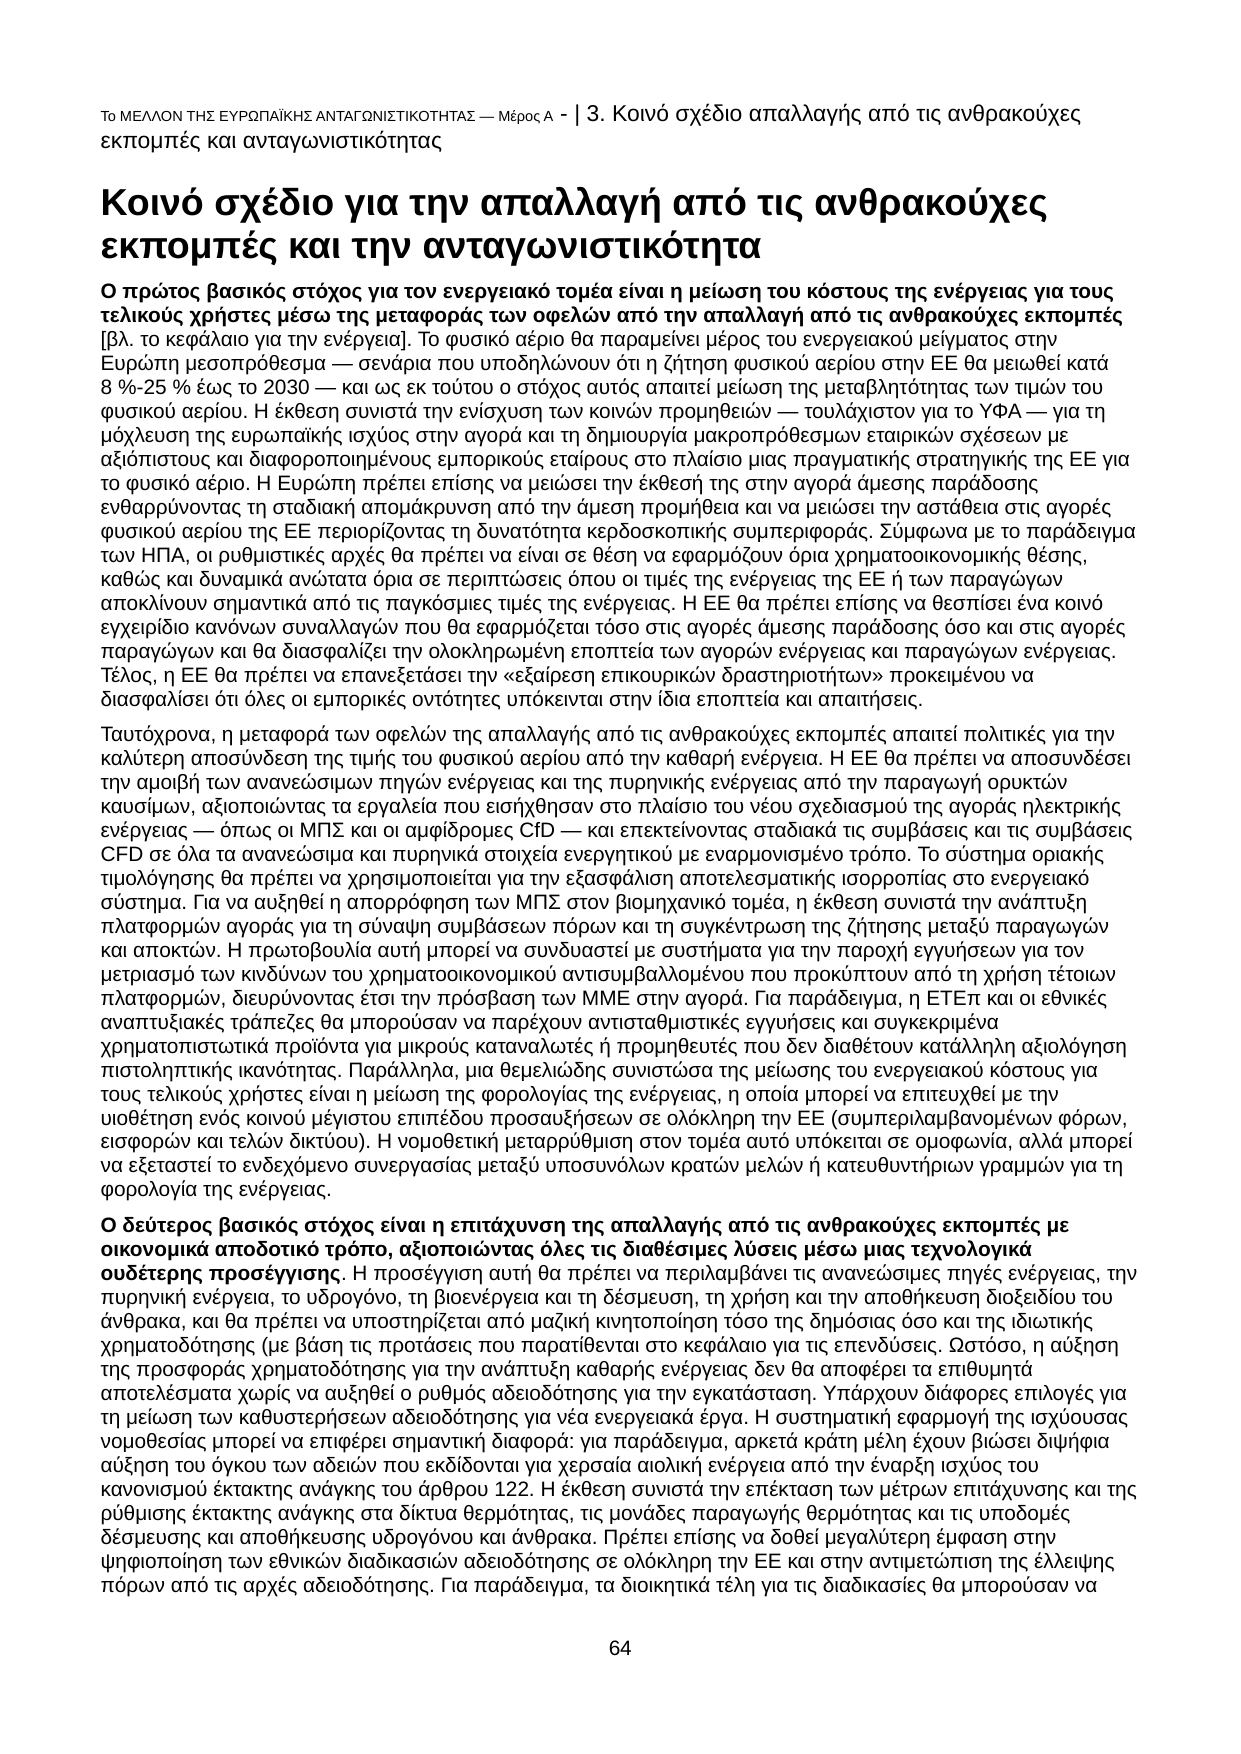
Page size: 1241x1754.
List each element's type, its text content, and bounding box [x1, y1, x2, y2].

text Ταυτόχρονα, η μεταφορά των οφελών της απαλλαγής από τις ανθρακούχες εκπομπές απαιτεί πολιτικές για την καλύτερη αποσύνδεση της τιμής του φυσικού αερίου από την καθαρή ενέργεια. Η ΕΕ θα πρέπει να αποσυνδέσει την αμοιβή των ανανεώσιμων πηγών ενέργειας και της πυρηνικής ενέργειας από την παραγωγή ορυκτών καυσίμων, αξιοποιώντας τα εργαλεία που εισήχθησαν στο πλαίσιο του νέου σχεδιασμού της αγοράς ηλεκτρικής ενέργειας — όπως οι ΜΠΣ και οι αμφίδρομες CfD — και επεκτείνοντας σταδιακά τις συμβάσεις και τις συμβάσεις CFD σε όλα τα ανανεώσιμα και πυρηνικά στοιχεία ενεργητικού με εναρμονισμένο τρόπο. Το σύστημα οριακής τιμολόγησης θα πρέπει να χρησιμοποιείται για την εξασφάλιση αποτελεσματικής ισορροπίας στο ενεργειακό σύστημα. Για να αυξηθεί η απορρόφηση των ΜΠΣ στον βιομηχανικό τομέα, η έκθεση συνιστά την ανάπτυξη πλατφορμών αγοράς για τη σύναψη συμβάσεων πόρων και τη συγκέντρωση της ζήτησης μεταξύ παραγωγών και αποκτών. Η πρωτοβουλία αυτή μπορεί να συνδυαστεί με συστήματα για την παροχή εγγυήσεων για τον μετριασμό των κινδύνων του χρηματοοικονομικού αντισυμβαλλομένου που προκύπτουν από τη χρήση τέτοιων πλατφορμών, διευρύνοντας έτσι την πρόσβαση των ΜΜΕ στην αγορά. Για παράδειγμα, η ΕΤΕπ και οι εθνικές αναπτυξιακές τράπεζες θα μπορούσαν να παρέχουν αντισταθμιστικές εγγυήσεις και συγκεκριμένα χρηματοπιστωτικά προϊόντα για μικρούς καταναλωτές ή προμηθευτές που δεν διαθέτουν κατάλληλη αξιολόγηση πιστοληπτικής ικανότητας. Παράλληλα, μια θεμελιώδης συνιστώσα της μείωσης του ενεργειακού κόστους για τους τελικούς χρήστες είναι η μείωση της φορολογίας της ενέργειας, η οποία μπορεί να επιτευχθεί με την υιοθέτηση ενός κοινού μέγιστου επιπέδου προσαυξήσεων σε ολόκληρη την ΕΕ (συμπεριλαμβανομένων φόρων, εισφορών και τελών δικτύου). Η νομοθετική μεταρρύθμιση στον τομέα αυτό υπόκειται σε ομοφωνία, αλλά μπορεί να εξεταστεί το ενδεχόμενο συνεργασίας μεταξύ υποσυνόλων κρατών μελών ή κατευθυντήριων γραμμών για τη φορολογία της ενέργειας. [100, 722, 1140, 1201]
subtitle Κοινό σχέδιο για την απαλλαγή από τις ανθρακούχες εκπομπές και την ανταγωνιστικότητα [100, 180, 1140, 267]
text Ο δεύτερος βασικός στόχος είναι η επιτάχυνση της απαλλαγής από τις ανθρακούχες εκπομπές με οικονομικά αποδοτικό τρόπο, αξιοποιώντας όλες τις διαθέσιμες λύσεις μέσω μιας τεχνολογικά ουδέτερης προσέγγισης. Η προσέγγιση αυτή θα πρέπει να περιλαμβάνει τις ανανεώσιμες πηγές ενέργειας, την πυρηνική ενέργεια, το υδρογόνο, τη βιοενέργεια και τη δέσμευση, τη χρήση και την αποθήκευση διοξειδίου του άνθρακα, και θα πρέπει να υποστηρίζεται από μαζική κινητοποίηση τόσο της δημόσιας όσο και της ιδιωτικής χρηματοδότησης (με βάση τις προτάσεις που παρατίθενται στο κεφάλαιο για τις επενδύσεις. Ωστόσο, η αύξηση της προσφοράς χρηματοδότησης για την ανάπτυξη καθαρής ενέργειας δεν θα αποφέρει τα επιθυμητά αποτελέσματα χωρίς να αυξηθεί ο ρυθμός αδειοδότησης για την εγκατάσταση. Υπάρχουν διάφορες επιλογές για τη μείωση των καθυστερήσεων αδειοδότησης για νέα ενεργειακά έργα. Η συστηματική εφαρμογή της ισχύουσας νομοθεσίας μπορεί να επιφέρει σημαντική διαφορά: για παράδειγμα, αρκετά κράτη μέλη έχουν βιώσει διψήφια αύξηση του όγκου των αδειών που εκδίδονται για χερσαία αιολική ενέργεια από την έναρξη ισχύος του κανονισμού έκτακτης ανάγκης του άρθρου 122. Η έκθεση συνιστά την επέκταση των μέτρων επιτάχυνσης και της ρύθμισης έκτακτης ανάγκης στα δίκτυα θερμότητας, τις μονάδες παραγωγής θερμότητας και τις υποδομές δέσμευσης και αποθήκευσης υδρογόνου και άνθρακα. Πρέπει επίσης να δοθεί μεγαλύτερη έμφαση στην ψηφιοποίηση των εθνικών διαδικασιών αδειοδότησης σε ολόκληρη την ΕΕ και στην αντιμετώπιση της έλλειψης πόρων από τις αρχές αδειοδότησης. Για παράδειγμα, τα διοικητικά τέλη για τις διαδικασίες θα μπορούσαν να [100, 1213, 1140, 1596]
text Ο πρώτος βασικός στόχος για τον ενεργειακό τομέα είναι η μείωση του κόστους της ενέργειας για τους τελικούς χρήστες μέσω της μεταφοράς των οφελών από την απαλλαγή από τις ανθρακούχες εκπομπές [βλ. το κεφάλαιο για την ενέργεια]. Το φυσικό αέριο θα παραμείνει μέρος του ενεργειακού μείγματος στην Ευρώπη μεσοπρόθεσμα — σενάρια που υποδηλώνουν ότι η ζήτηση φυσικού αερίου στην ΕΕ θα μειωθεί κατά 8 %-25 % έως το 2030 — και ως εκ τούτου ο στόχος αυτός απαιτεί μείωση της μεταβλητότητας των τιμών του φυσικού αερίου. Η έκθεση συνιστά την ενίσχυση των κοινών προμηθειών — τουλάχιστον για το ΥΦΑ — για τη μόχλευση της ευρωπαϊκής ισχύος στην αγορά και τη δημιουργία μακροπρόθεσμων εταιρικών σχέσεων με αξιόπιστους και διαφοροποιημένους εμπορικούς εταίρους στο πλαίσιο μιας πραγματικής στρατηγικής της ΕΕ για το φυσικό αέριο. Η Ευρώπη πρέπει επίσης να μειώσει την έκθεσή της στην αγορά άμεσης παράδοσης ενθαρρύνοντας τη σταδιακή απομάκρυνση από την άμεση προμήθεια και να μειώσει την αστάθεια στις αγορές φυσικού αερίου της ΕΕ περιορίζοντας τη δυνατότητα κερδοσκοπικής συμπεριφοράς. Σύμφωνα με το παράδειγμα των ΗΠΑ, οι ρυθμιστικές αρχές θα πρέπει να είναι σε θέση να εφαρμόζουν όρια χρηματοοικονομικής θέσης, καθώς και δυναμικά ανώτατα όρια σε περιπτώσεις όπου οι τιμές της ενέργειας της ΕΕ ή των παραγώγων αποκλίνουν σημαντικά από τις παγκόσμιες τιμές της ενέργειας. Η ΕΕ θα πρέπει επίσης να θεσπίσει ένα κοινό εγχειρίδιο κανόνων συναλλαγών που θα εφαρμόζεται τόσο στις αγορές άμεσης παράδοσης όσο και στις αγορές παραγώγων και θα διασφαλίζει την ολοκληρωμένη εποπτεία των αγορών ενέργειας και παραγώγων ενέργειας. Τέλος, η ΕΕ θα πρέπει να επανεξετάσει την «εξαίρεση επικουρικών δραστηριοτήτων» προκειμένου να διασφαλίσει ότι όλες οι εμπορικές οντότητες υπόκεινται στην ίδια εποπτεία και απαιτήσεις. [100, 279, 1140, 710]
